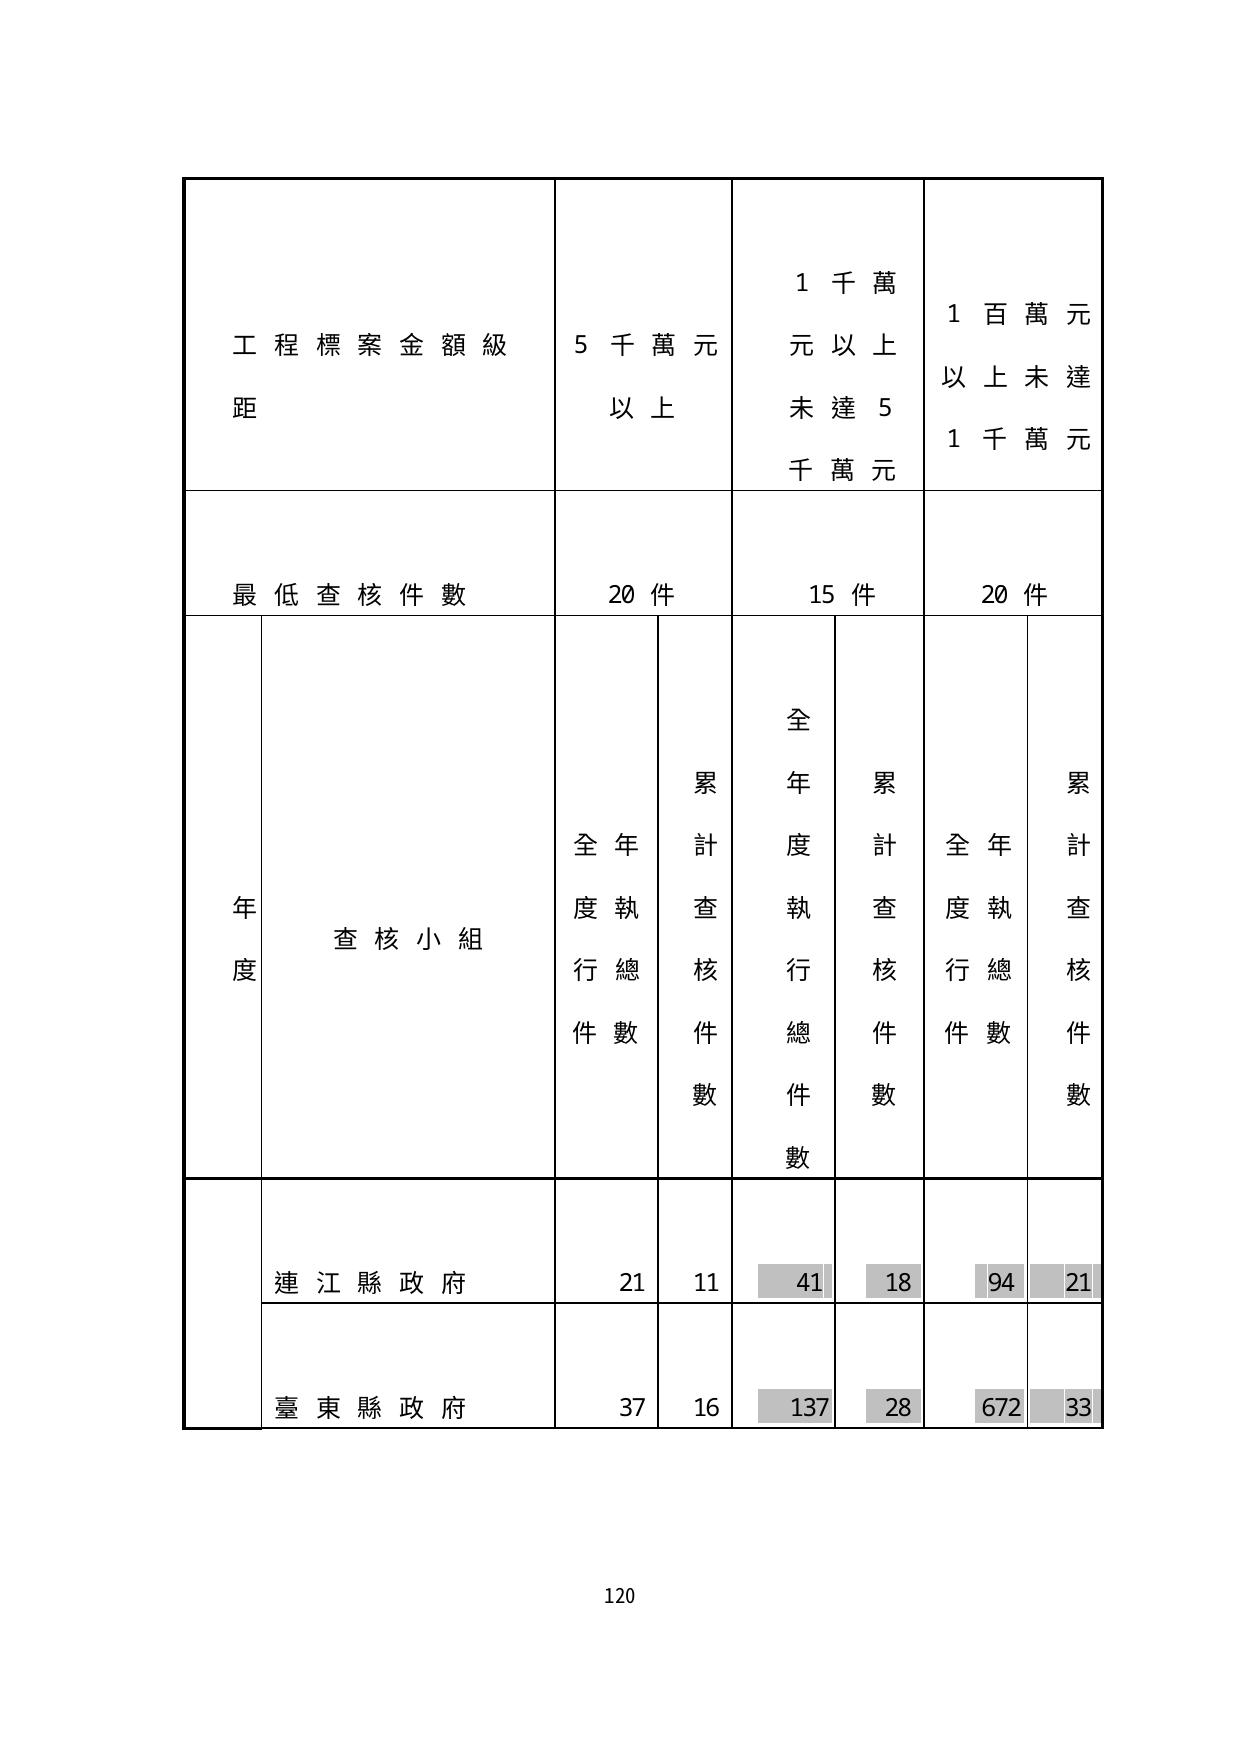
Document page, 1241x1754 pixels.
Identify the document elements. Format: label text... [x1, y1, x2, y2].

table_cell 查核小組 [262, 616, 554, 1177]
table_cell 672 [925, 1304, 1027, 1427]
table_cell 94 [925, 1180, 1027, 1302]
table_cell 16 [659, 1304, 731, 1427]
table_cell 年度 [186, 616, 261, 1177]
table_cell [186, 1180, 261, 1427]
table_cell 全年度執行總件數 [733, 616, 834, 1177]
table_cell 28 [836, 1304, 923, 1427]
table_cell 臺東縣政府 [262, 1304, 554, 1427]
table_cell 累計查核件數 [1028, 616, 1101, 1177]
table_cell 最低查核件數 [186, 491, 554, 615]
table_header 工程標案金額級距 [186, 180, 554, 490]
table_cell 全年度執行總件數 [556, 616, 657, 1177]
table_cell 18 [836, 1180, 923, 1302]
table_header 1千萬元以上未達5千萬元 [733, 180, 923, 490]
table_cell 37 [556, 1304, 657, 1427]
table_cell 連江縣政府 [262, 1180, 554, 1302]
table_cell 33 [1028, 1304, 1101, 1427]
table_cell 41 [733, 1180, 834, 1302]
table_cell 11 [659, 1180, 731, 1302]
table_header 1百萬元以上未達1千萬元 [925, 180, 1101, 490]
table_cell 21 [1028, 1180, 1101, 1302]
table_cell 20件 [556, 491, 731, 615]
table_cell 全年度執行總件數 [925, 616, 1027, 1177]
table_cell 累計查核件數 [836, 616, 923, 1177]
table_cell 20件 [925, 491, 1101, 615]
table_cell 累計查核件數 [659, 616, 731, 1177]
table_cell 137 [733, 1304, 834, 1427]
table_cell 15件 [733, 491, 923, 615]
table_header 5千萬元以上 [556, 180, 731, 490]
table_cell 21 [556, 1180, 657, 1302]
